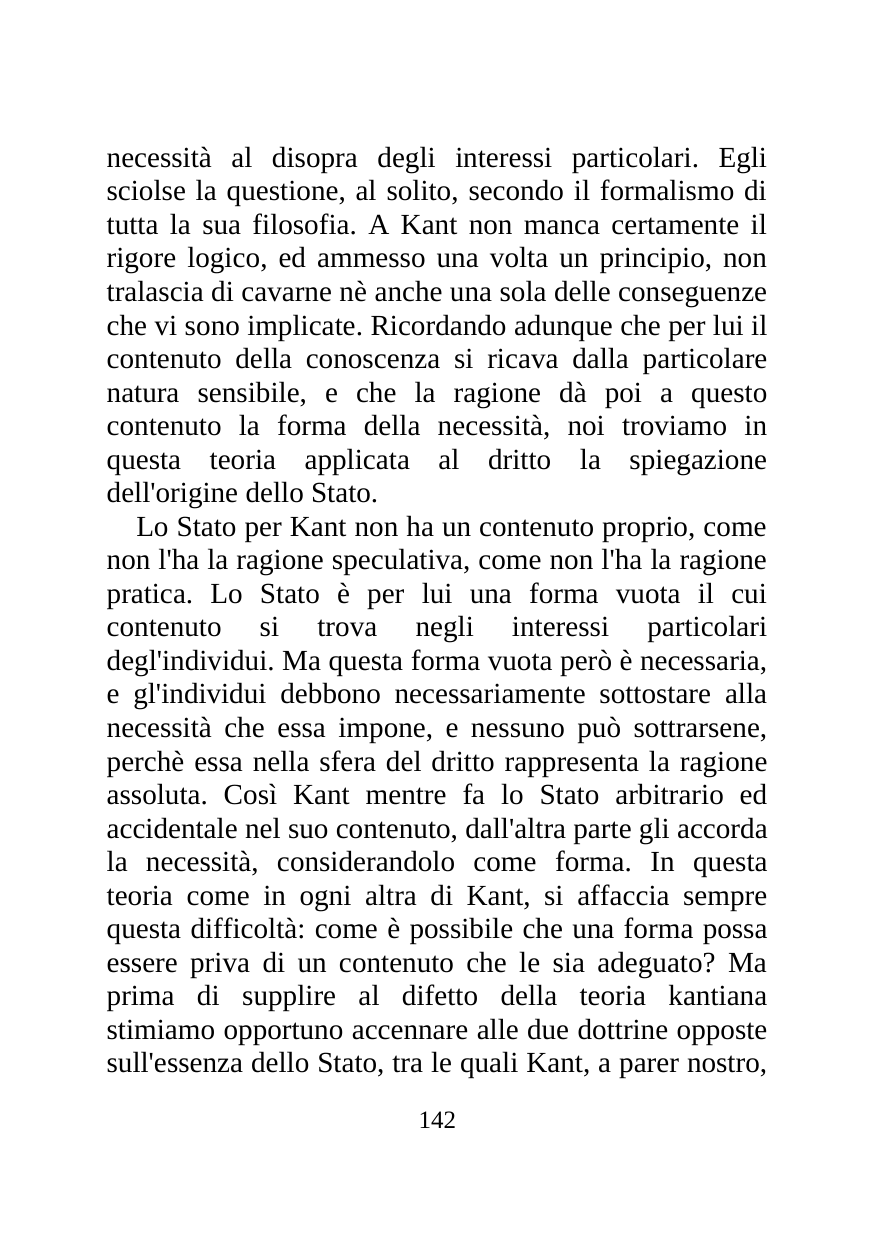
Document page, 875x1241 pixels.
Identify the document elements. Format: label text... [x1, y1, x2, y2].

text Lo Stato per Kant non ha un contenuto proprio, come non l'ha la ragione speculativa, come non l'ha la ragione pratica. Lo Stato è per lui una forma vuota il cui contenuto si trova negli interessi particolari degl'individui. Ma questa forma vuota però è necessaria, e gl'individui debbono necessariamente sottostare alla necessità che essa impone, e nessuno può sottrarsene, perchè essa nella sfera del dritto rappresenta la ragione assoluta. Così Kant mentre fa lo Stato arbitrario ed accidentale nel suo contenuto, dall'altra parte gli accorda la necessità, considerandolo come forma. In questa teoria come in ogni altra di Kant, si affaccia sempre questa difficoltà: come è possibile che una forma possa essere priva di un contenuto che le sia adeguato? Ma prima di supplire al difetto della teoria kantiana stimiamo opportuno accennare alle due dottrine opposte sull'essenza dello Stato, tra le quali Kant, a parer nostro, [106, 509, 768, 1079]
text necessità al disopra degli interessi particolari. Egli sciolse la questione, al solito, secondo il formalismo di tutta la sua filosofia. A Kant non manca certamente il rigore logico, ed ammesso una volta un principio, non tralascia di cavarne nè anche una sola delle conseguenze che vi sono implicate. Ricordando adunque che per lui il contenuto della conoscenza si ricava dalla particolare natura sensibile, e che la ragione dà poi a questo contenuto la forma della necessità, noi troviamo in questa teoria applicata al dritto la spiegazione dell'origine dello Stato. [106, 140, 768, 509]
